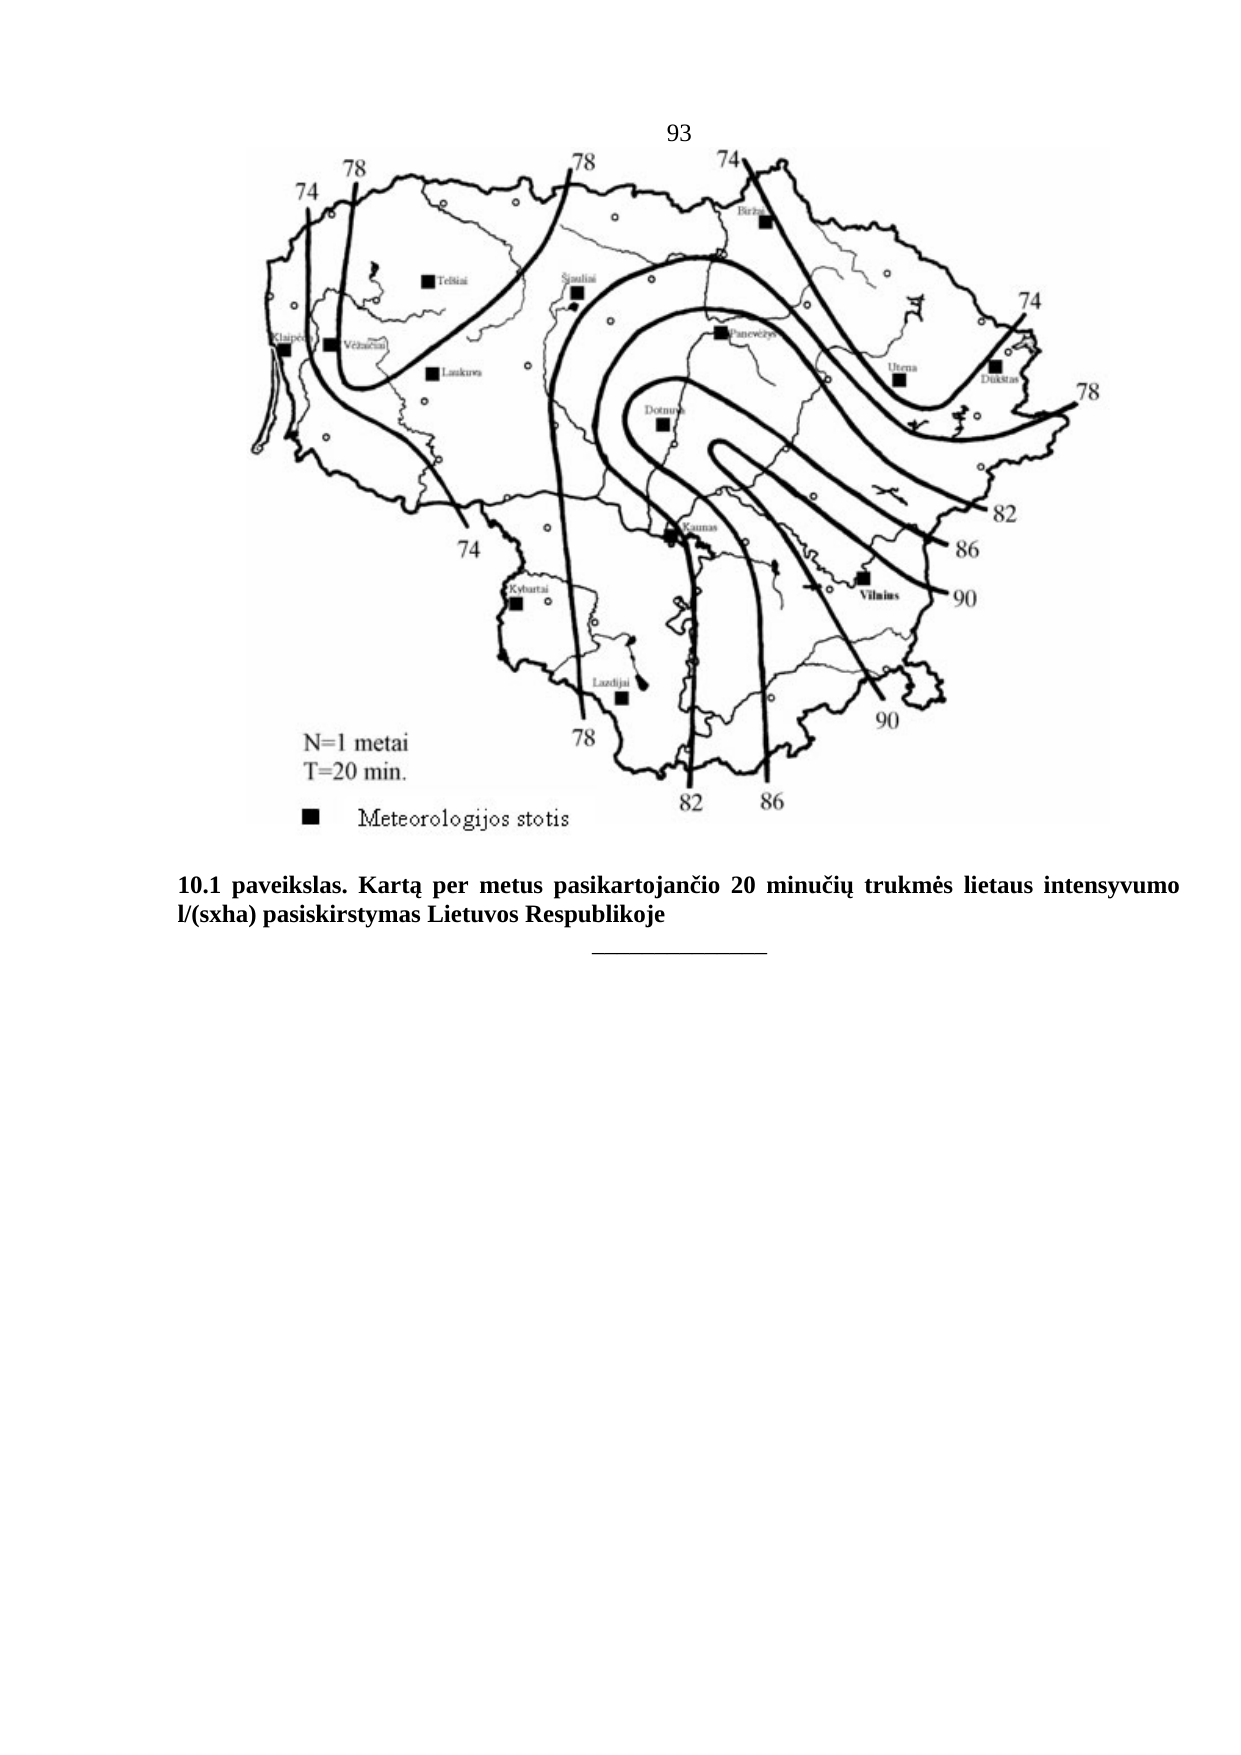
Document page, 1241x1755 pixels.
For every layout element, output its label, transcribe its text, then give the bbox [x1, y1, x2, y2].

text 10.1 paveikslas. Kartą per metus pasikartojančio 20 minučių trukmės lietaus intensyvumo l/(sxha) pasiskirstymas Lietuvos Respublikoje [177, 870, 1181, 928]
text ______________ [177, 928, 1181, 956]
